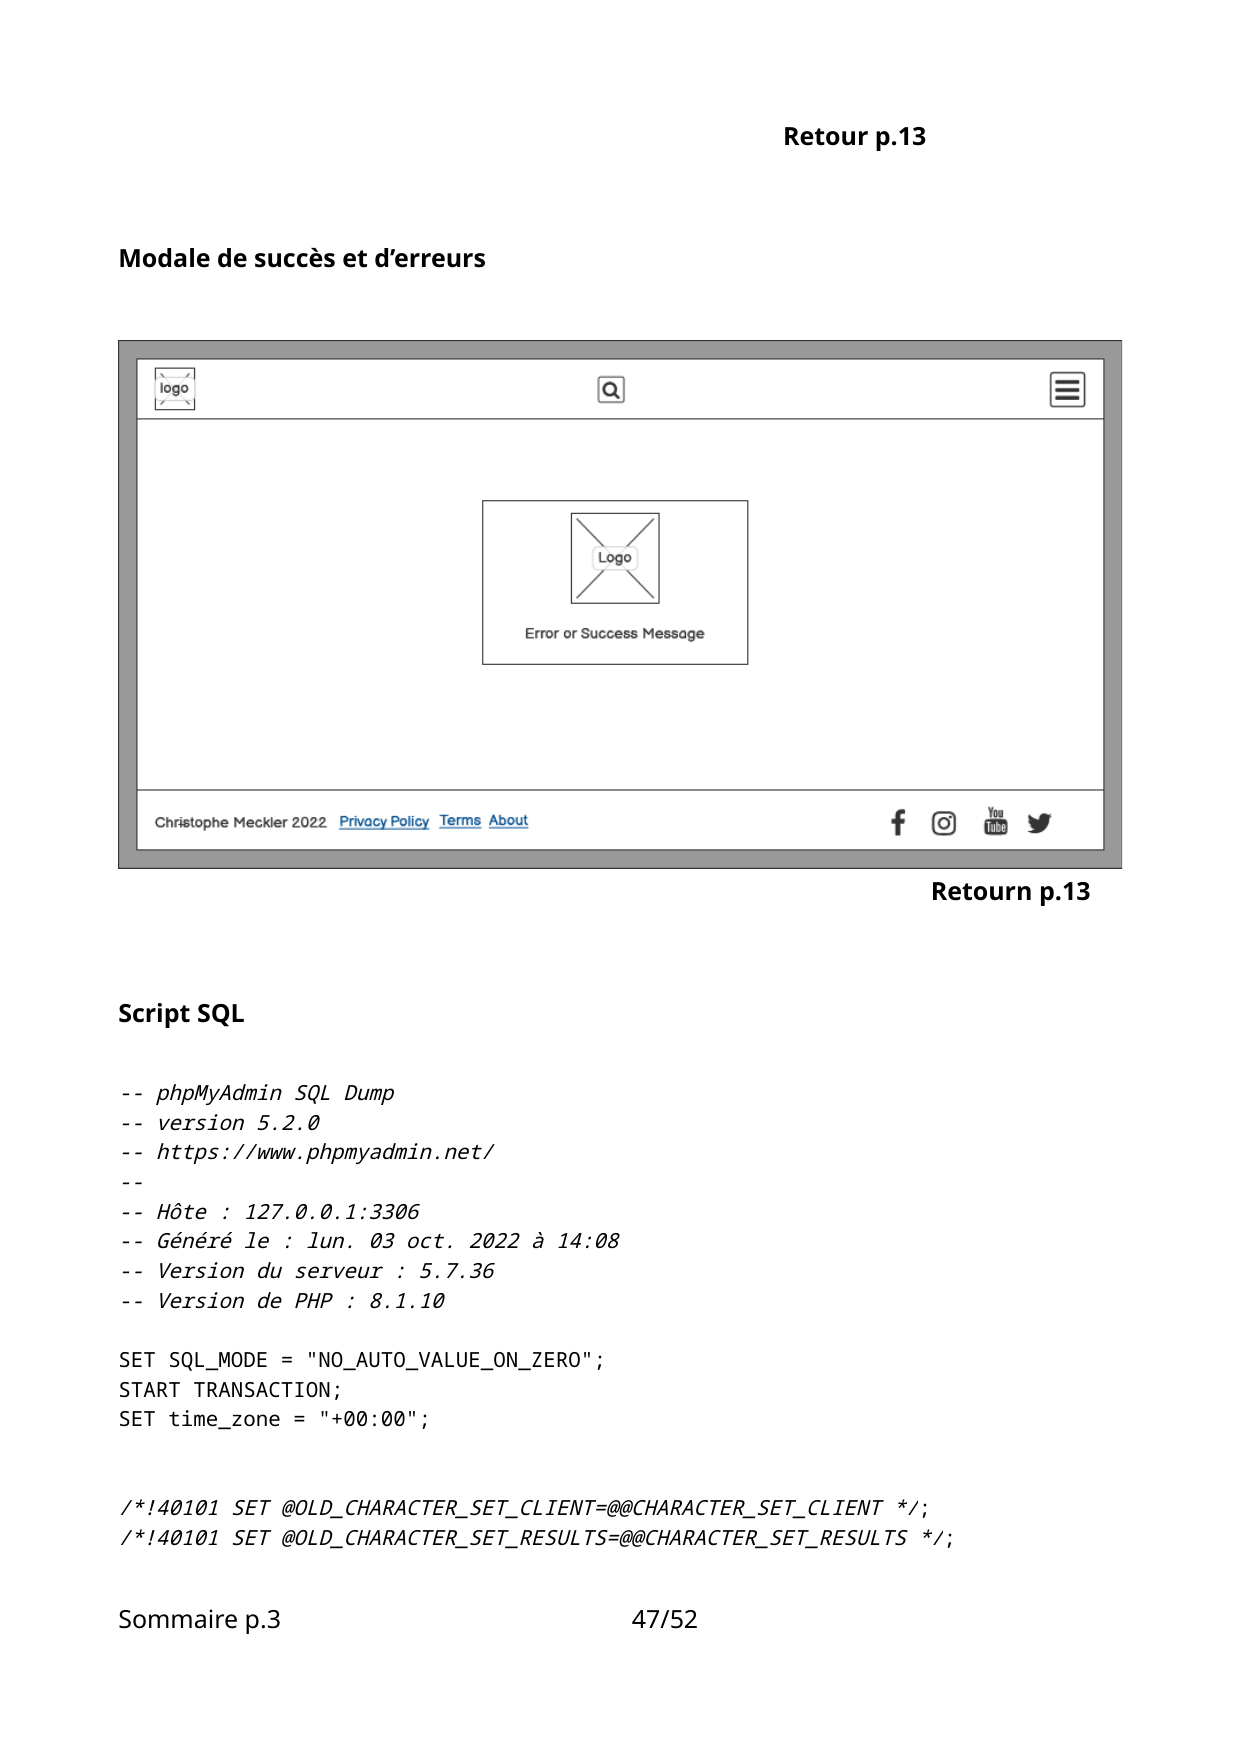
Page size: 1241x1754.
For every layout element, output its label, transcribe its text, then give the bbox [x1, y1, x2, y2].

text Retour p.11 [118, 118, 1122, 152]
text -- Généré le : lun. 03 oct. 2022 à 14:08 [118, 1225, 1122, 1255]
text SET SQL_MODE = "NO_AUTO_VALUE_ON_ZERO"; [118, 1344, 1122, 1374]
text -- phpMyAdmin SQL Dump [118, 1077, 1122, 1106]
text /*!40101 SET @OLD_CHARACTER_SET_RESULTS=@@CHARACTER_SET_RESULTS */; [118, 1522, 1122, 1552]
text -- version 5.2.0 [118, 1106, 1122, 1136]
subtitle Script SQL [118, 996, 1122, 1030]
text -- Version de PHP : 8.1.10 [118, 1284, 1122, 1314]
text -- [118, 1166, 1122, 1196]
text SET time_zone = "+00:00"; [118, 1403, 1122, 1433]
text -- https://www.phpmyadmin.net/ [118, 1136, 1122, 1166]
text /*!40101 SET @OLD_CHARACTER_SET_CLIENT=@@CHARACTER_SET_CLIENT */; [118, 1492, 1122, 1522]
picture [118, 340, 1123, 869]
text Retourn p.12 [118, 869, 1122, 908]
text -- Hôte : 127.0.0.1:3306 [118, 1196, 1122, 1225]
text -- Version du serveur : 5.7.36 [118, 1255, 1122, 1284]
text START TRANSACTION; [118, 1374, 1122, 1403]
subtitle Modale de succès et d’erreurs [118, 240, 1122, 274]
